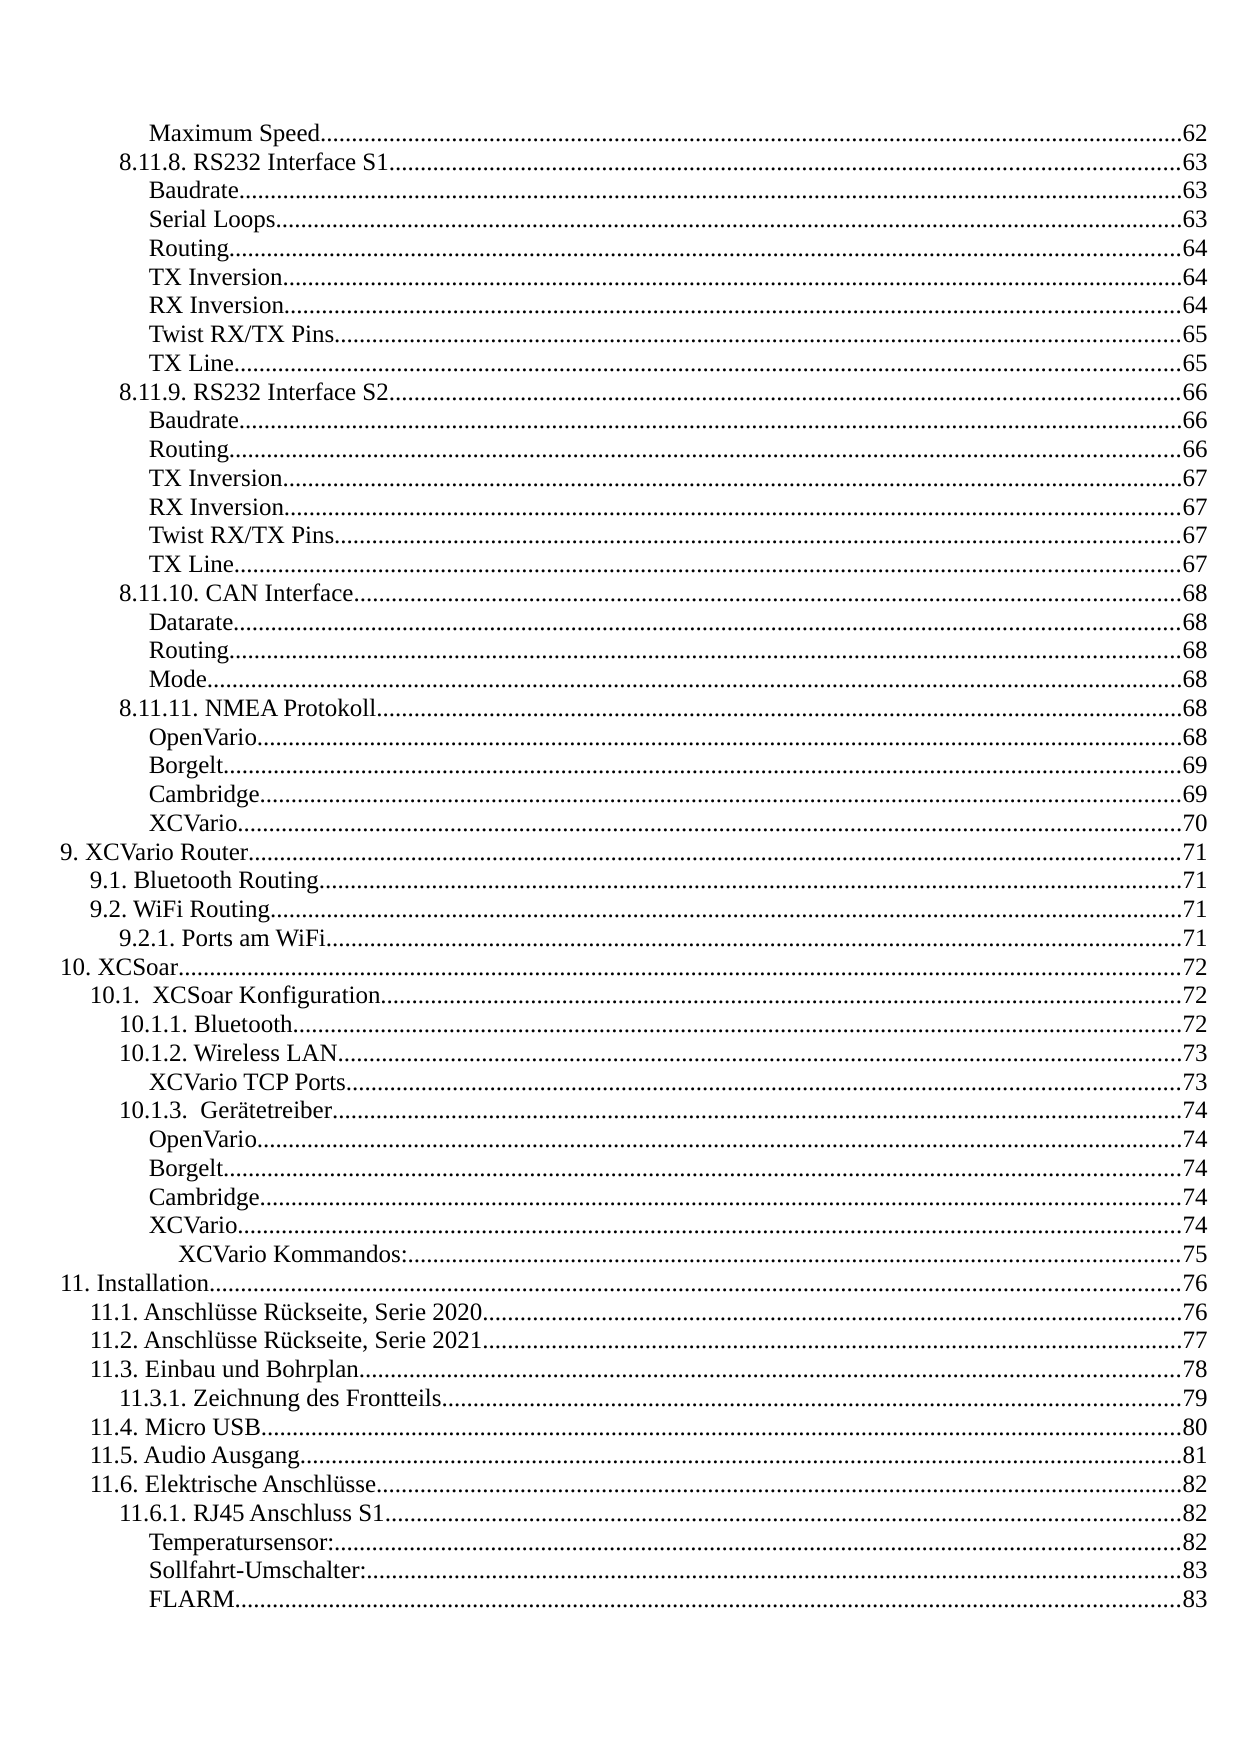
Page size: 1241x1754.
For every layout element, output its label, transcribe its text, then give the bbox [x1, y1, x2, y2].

text Sollfahrt-Umschalter: 83 [148, 1556, 1207, 1584]
text Temperatursensor: 82 [148, 1527, 1207, 1556]
text 10.1.2. Wireless LAN 73 [119, 1038, 1207, 1067]
text 8.11.8. RS232 Interface S1 63 [119, 147, 1207, 176]
text Routing 66 [148, 434, 1207, 463]
text 10.1. XCSoar Konfiguration 72 [89, 981, 1207, 1009]
text Routing 68 [148, 636, 1207, 664]
text 11.4. Micro USB 80 [89, 1412, 1207, 1441]
text Baudrate 66 [148, 406, 1207, 434]
text 11.5. Audio Ausgang 81 [89, 1441, 1207, 1469]
text 8.11.9. RS232 Interface S2 66 [119, 377, 1207, 406]
text TX Line 65 [148, 348, 1207, 377]
text FLARM 83 [148, 1584, 1207, 1613]
text OpenVario 68 [148, 722, 1207, 751]
text 9.1. Bluetooth Routing 71 [89, 866, 1207, 894]
text Baudrate 63 [148, 176, 1207, 204]
text 9.2.1. Ports am WiFi 71 [119, 923, 1207, 952]
text TX Inversion 64 [148, 262, 1207, 291]
text 11. Installation 76 [60, 1268, 1207, 1297]
text Maximum Speed 62 [148, 118, 1207, 147]
text Cambridge 69 [148, 779, 1207, 808]
text 10. XCSoar 72 [60, 952, 1207, 981]
text XCVario 70 [148, 808, 1207, 837]
text Routing 64 [148, 233, 1207, 262]
text 11.3.1. Zeichnung des Frontteils 79 [119, 1383, 1207, 1412]
text Twist RX/TX Pins 65 [148, 319, 1207, 348]
text 9. XCVario Router 71 [60, 837, 1207, 866]
text XCVario TCP Ports 73 [148, 1067, 1207, 1096]
text 11.6. Elektrische Anschlüsse 82 [89, 1469, 1207, 1498]
text XCVario 74 [148, 1211, 1207, 1239]
text 8.11.10. CAN Interface 68 [119, 578, 1207, 607]
text Cambridge 74 [148, 1182, 1207, 1211]
text Borgelt 74 [148, 1153, 1207, 1182]
text TX Inversion 67 [148, 463, 1207, 492]
text 11.2. Anschlüsse Rückseite, Serie 2021 77 [89, 1326, 1207, 1354]
text Borgelt 69 [148, 751, 1207, 779]
text RX Inversion 67 [148, 492, 1207, 521]
text Twist RX/TX Pins 67 [148, 521, 1207, 549]
text XCVario Kommandos: 75 [178, 1239, 1207, 1268]
text Serial Loops 63 [148, 204, 1207, 233]
text RX Inversion 64 [148, 291, 1207, 319]
text 10.1.1. Bluetooth 72 [119, 1009, 1207, 1038]
text 8.11.11. NMEA Protokoll 68 [119, 693, 1207, 722]
text 11.3. Einbau und Bohrplan 78 [89, 1354, 1207, 1383]
text 11.6.1. RJ45 Anschluss S1 82 [119, 1498, 1207, 1527]
text 11.1. Anschlüsse Rückseite, Serie 2020 76 [89, 1297, 1207, 1326]
text Datarate 68 [148, 607, 1207, 636]
text 10.1.3. Gerätetreiber 74 [119, 1096, 1207, 1124]
text OpenVario 74 [148, 1124, 1207, 1153]
text Mode 68 [148, 664, 1207, 693]
text TX Line 67 [148, 549, 1207, 578]
text 9.2. WiFi Routing 71 [89, 894, 1207, 923]
